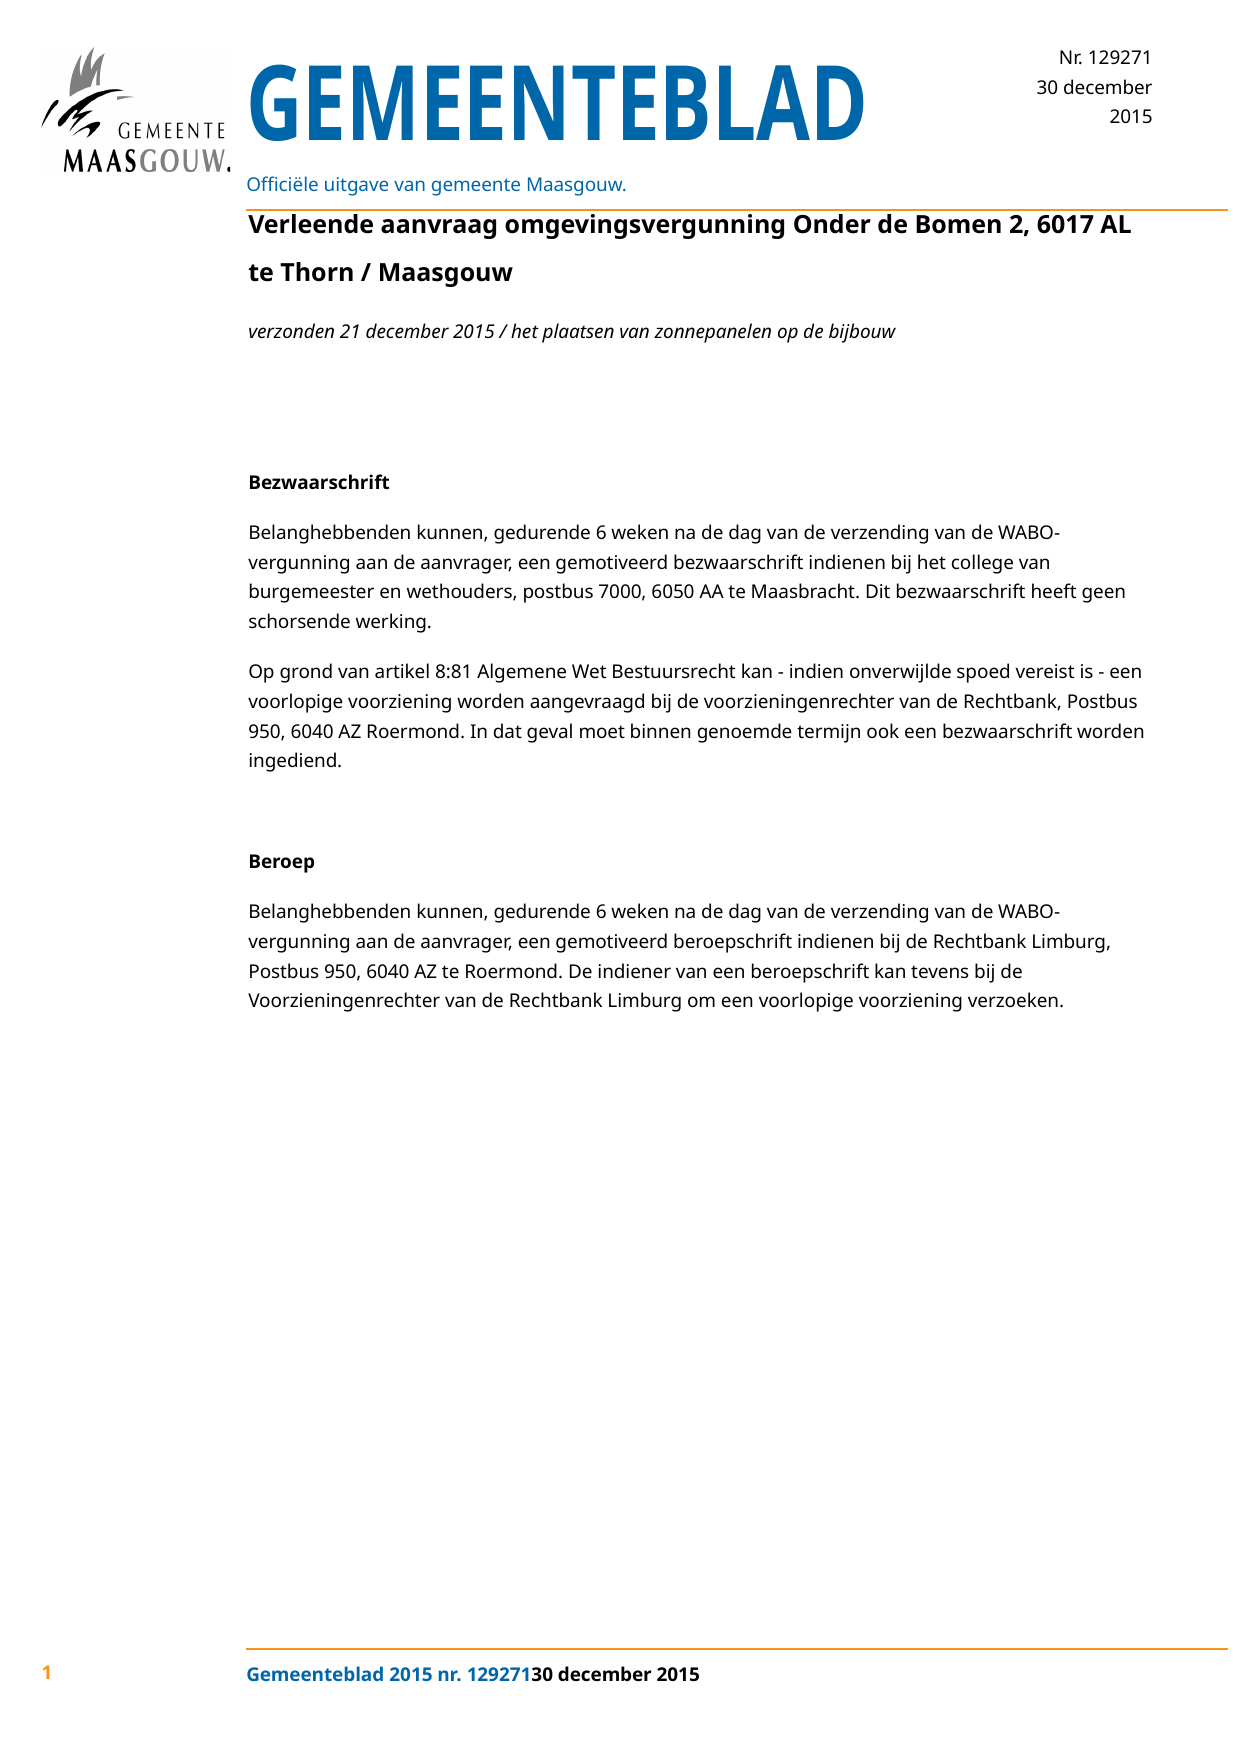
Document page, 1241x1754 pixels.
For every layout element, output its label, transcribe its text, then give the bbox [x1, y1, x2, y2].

text Bezwaarschrift [248, 469, 1152, 495]
text Belanghebbenden kunnen, gedurende 6 weken na de dag van de verzending van de WABO-vergunning aan de aanvrager, een gemotiveerd beroepschrift indienen bij de Rechtbank Limburg, Postbus 950, 6040 AZ te Roermond. De indiener van een beroepschrift kan tevens bij de Voorzieningenrechter van de Rechtbank Limburg om een voorlopige voorziening verzoeken. [248, 899, 1152, 1013]
text verzonden 21 december 2015 / het plaatsen van zonnepanelen op de bijbouw [248, 318, 1152, 344]
text Belanghebbenden kunnen, gedurende 6 weken na de dag van de verzending van de WABO-vergunning aan de aanvrager, een gemotiveerd bezwaarschrift indienen bij het college van burgemeester en wethouders, postbus 7000, 6050 AA te Maasbracht. Dit bezwaarschrift heeft geen schorsende werking. [248, 519, 1152, 634]
text Op grond van artikel 8:81 Algemene Wet Bestuursrecht kan - indien onverwijlde spoed vereist is - een voorlopige voorziening worden aangevraagd bij de voorzieningenrechter van de Rechtbank, Postbus 950, 6040 AZ Roermond. In dat geval moet binnen genoemde termijn ook een bezwaarschrift worden ingediend. [248, 659, 1152, 773]
text Verleende aanvraag omgevingsvergunning Onder de Bomen 2, 6017 AL te Thorn / Maasgouw [248, 211, 1152, 288]
picture [41, 47, 231, 172]
text Beroep [248, 848, 1152, 874]
